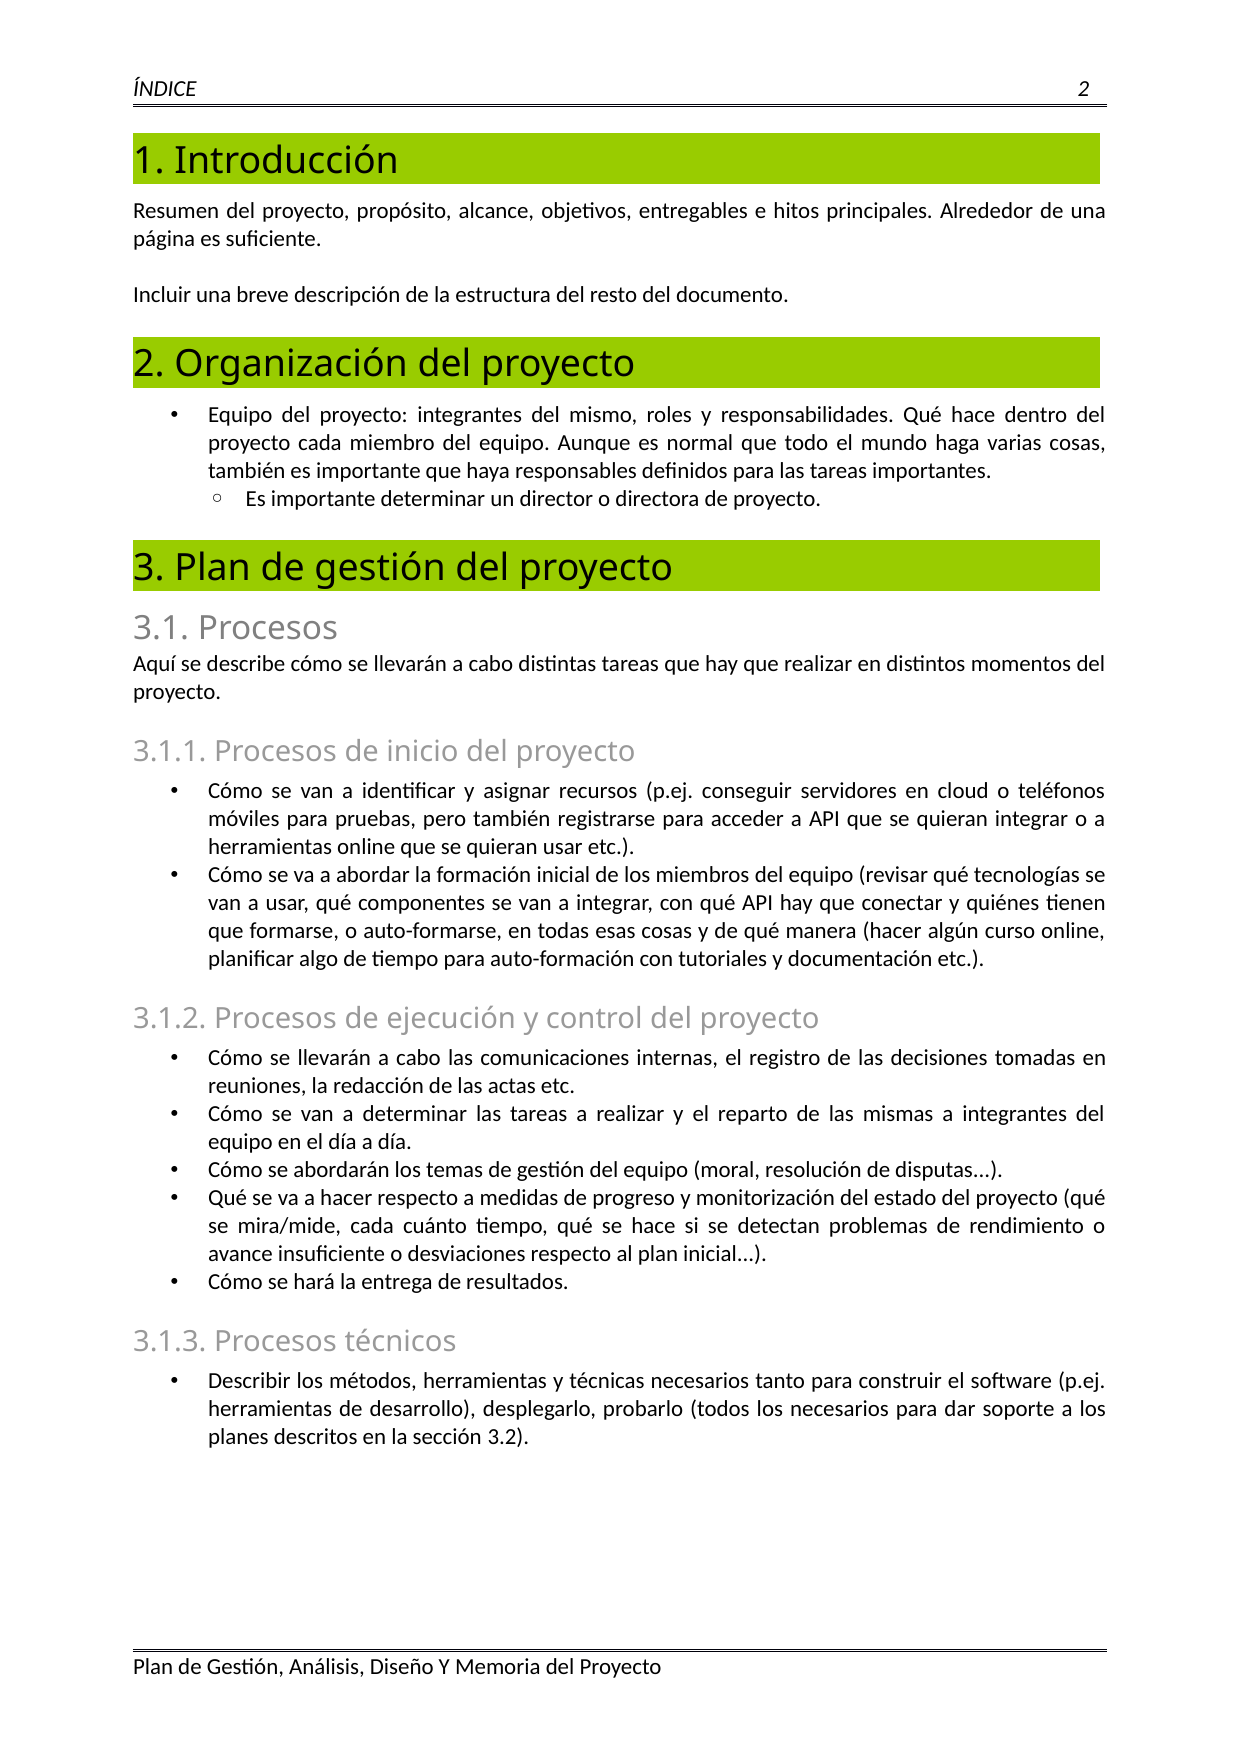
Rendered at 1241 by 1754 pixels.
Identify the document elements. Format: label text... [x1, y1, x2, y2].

list Describir los métodos, herramientas y técnicas necesarios tanto para construir el software (p.ej. herramientas de desarrollo), desplegarlo, probarlo (todos los necesarios para dar soporte a los planes descritos en la sección 3.2). [170, 1366, 1107, 1450]
list Cómo se llevarán a cabo las comunicaciones internas, el registro de las decisiones tomadas en reuniones, la redacción de las actas etc. [170, 1043, 1107, 1099]
text Incluir una breve descripción de la estructura del resto del documento. [133, 281, 1107, 308]
list Cómo se van a determinar las tareas a realizar y el reparto de las mismas a integrantes del equipo en el día a día. [170, 1099, 1107, 1155]
list Cómo se hará la entrega de resultados. [170, 1267, 1107, 1295]
subtitle Procesos [133, 604, 1107, 649]
list Cómo se van a identificar y asignar recursos (p.ej. conseguir servidores en cloud o teléfonos móviles para pruebas, pero también registrarse para acceder a API que se quieran integrar o a herramientas online que se quieran usar etc.). [170, 776, 1107, 860]
subtitle Organización del proyecto [133, 337, 1100, 388]
subtitle Introducción [133, 133, 1100, 184]
subtitle Procesos técnicos [133, 1320, 1107, 1360]
list Qué se va a hacer respecto a medidas de progreso y monitorización del estado del proyecto (qué se mira/mide, cada cuánto tiempo, qué se hace si se detectan problemas de rendimiento o avance insuficiente o desviaciones respecto al plan inicial...). [170, 1183, 1107, 1267]
list Equipo del proyecto: integrantes del mismo, roles y responsabilidades. Qué hace dentro del proyecto cada miembro del equipo. Aunque es normal que todo el mundo haga varias cosas, también es importante que haya responsables definidos para las tareas importantes. [170, 400, 1107, 484]
list Cómo se va a abordar la formación inicial de los miembros del equipo (revisar qué tecnologías se van a usar, qué componentes se van a integrar, con qué API hay que conectar y quiénes tienen que formarse, o auto-formarse, en todas esas cosas y de qué manera (hacer algún curso online, planificar algo de tiempo para auto-formación con tutoriales y documentación etc.). [170, 860, 1107, 972]
subtitle Plan de gestión del proyecto [133, 540, 1100, 591]
list Es importante determinar un director o directora de proyecto. [208, 484, 1107, 512]
list Cómo se abordarán los temas de gestión del equipo (moral, resolución de disputas...). [170, 1155, 1107, 1183]
text Resumen del proyecto, propósito, alcance, objetivos, entregables e hitos principales. Alrededor de una página es suficiente. [133, 196, 1107, 252]
text Aquí se describe cómo se llevarán a cabo distintas tareas que hay que realizar en distintos momentos del proyecto. [133, 649, 1107, 705]
subtitle Procesos de inicio del proyecto [133, 730, 1107, 770]
subtitle Procesos de ejecución y control del proyecto [133, 997, 1107, 1037]
